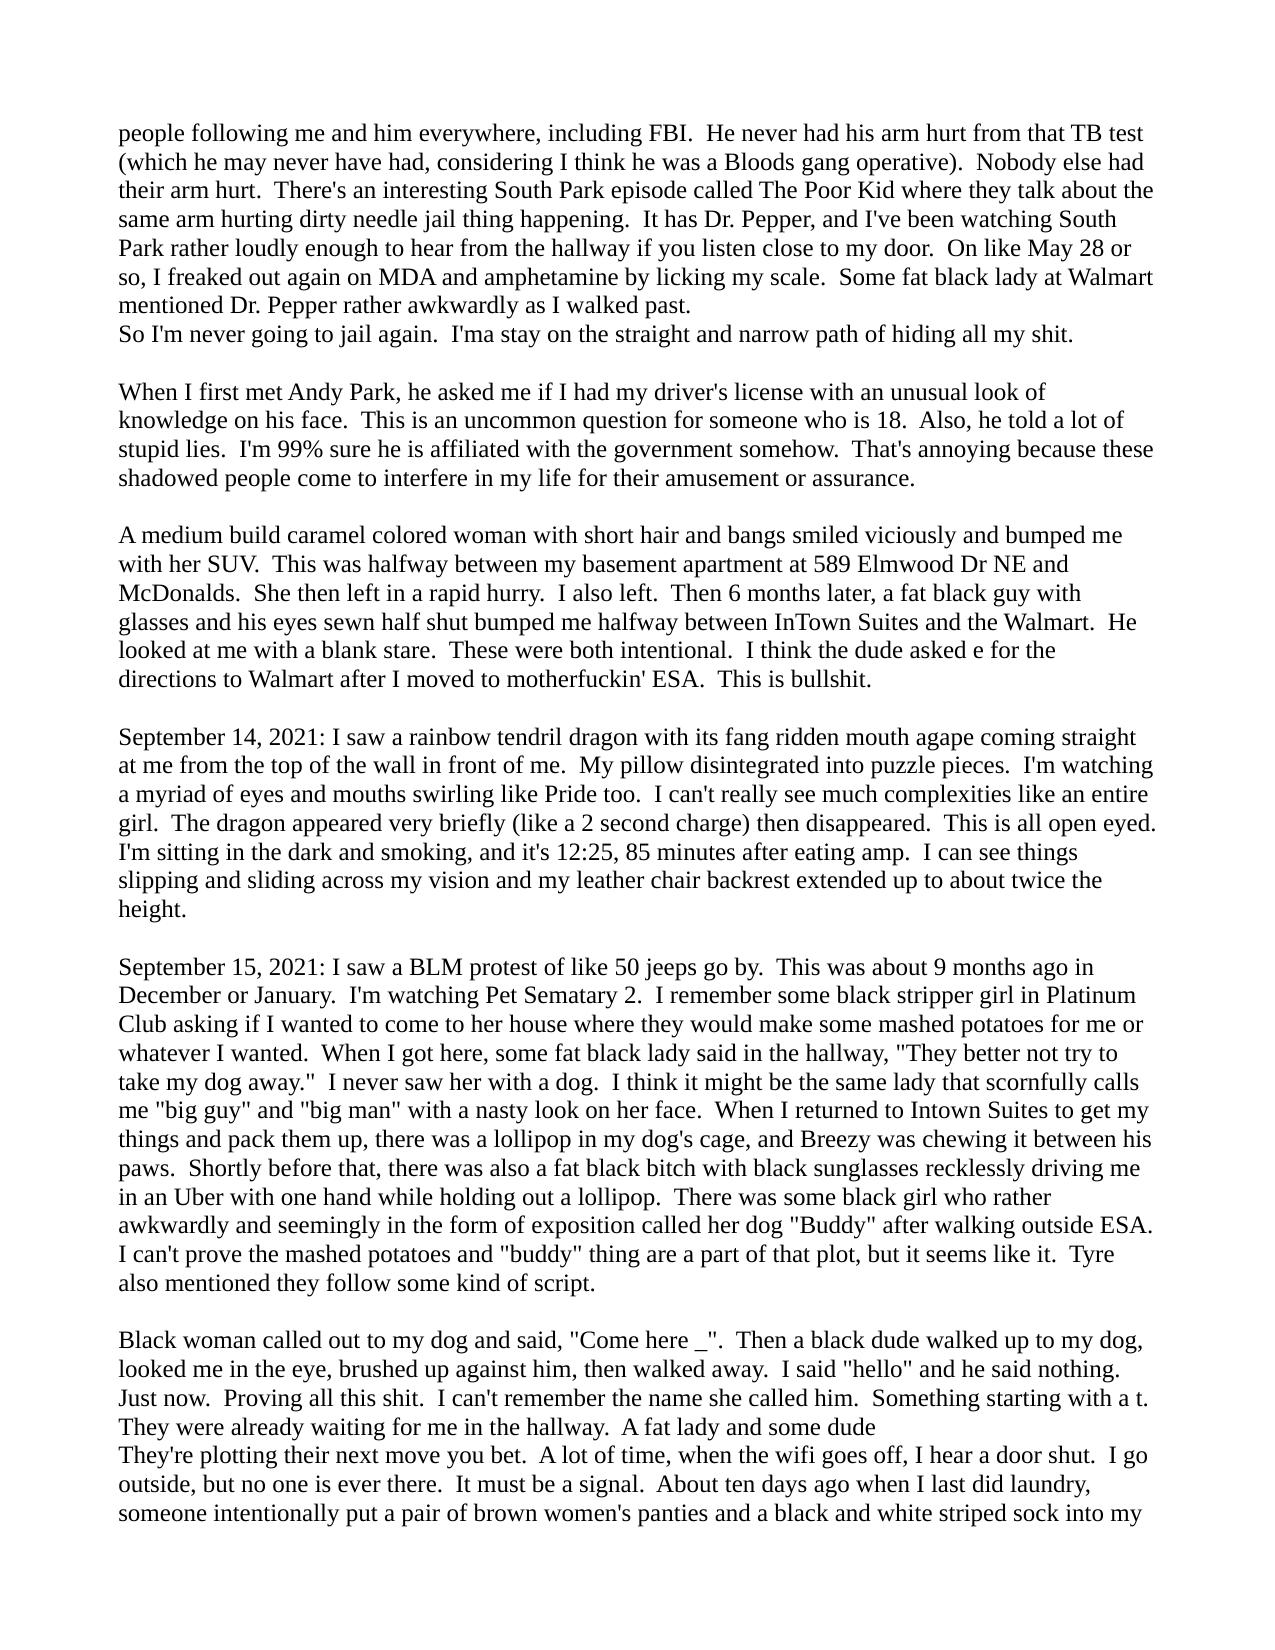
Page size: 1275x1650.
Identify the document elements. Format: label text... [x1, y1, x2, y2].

text They're plotting their next move you bet. A lot of time, when the wifi goes off, I hear a door shut. I go outside, but no one is ever there. It must be a signal. About ten days ago when I last did laundry, someone intentionally put a pair of brown women's panties and a black and white striped sock into my [118, 1441, 1157, 1527]
text September 14, 2021: I saw a rainbow tendril dragon with its fang ridden mouth agape coming straight at me from the top of the wall in front of me. My pillow disintegrated into puzzle pieces. I'm watching a myriad of eyes and mouths swirling like Pride too. I can't really see much complexities like an entire girl. The dragon appeared very briefly (like a 2 second charge) then disappeared. This is all open eyed. I'm sitting in the dark and smoking, and it's 12:25, 85 minutes after eating amp. I can see things slipping and sliding across my vision and my leather chair backrest extended up to about twice the height. [118, 722, 1157, 923]
text people following me and him everywhere, including FBI. He never had his arm hurt from that TB test (which he may never have had, considering I think he was a Bloods gang operative). Nobody else had their arm hurt. There's an interesting South Park episode called The Poor Kid where they talk about the same arm hurting dirty needle jail thing happening. It has Dr. Pepper, and I've been watching South Park rather loudly enough to hear from the hallway if you listen close to my door. On like May 28 or so, I freaked out again on MDA and amphetamine by licking my scale. Some fat black lady at Walmart mentioned Dr. Pepper rather awkwardly as I walked past. [118, 118, 1157, 319]
text September 15, 2021: I saw a BLM protest of like 50 jeeps go by. This was about 9 months ago in December or January. I'm watching Pet Sematary 2. I remember some black stripper girl in Platinum Club asking if I wanted to come to her house where they would make some mashed potatoes for me or whatever I wanted. When I got here, some fat black lady said in the hallway, "They better not try to take my dog away." I never saw her with a dog. I think it might be the same lady that scornfully calls me "big guy" and "big man" with a nasty look on her face. When I returned to Intown Suites to get my things and pack them up, there was a lollipop in my dog's cage, and Breezy was chewing it between his paws. Shortly before that, there was also a fat black bitch with black sunglasses recklessly driving me in an Uber with one hand while holding out a lollipop. There was some black girl who rather awkwardly and seemingly in the form of exposition called her dog "Buddy" after walking outside ESA. I can't prove the mashed potatoes and "buddy" thing are a part of that plot, but it seems like it. Tyre also mentioned they follow some kind of script. [118, 952, 1157, 1297]
text So I'm never going to jail again. I'ma stay on the straight and narrow path of hiding all my shit. [118, 319, 1157, 348]
text A medium build caramel colored woman with short hair and bangs smiled viciously and bumped me with her SUV. This was halfway between my basement apartment at 589 Elmwood Dr NE and McDonalds. She then left in a rapid hurry. I also left. Then 6 months later, a fat black guy with glasses and his eyes sewn half shut bumped me halfway between InTown Suites and the Walmart. He looked at me with a blank stare. These were both intentional. I think the dude asked e for the directions to Walmart after I moved to motherfuckin' ESA. This is bullshit. [118, 521, 1157, 693]
text Black woman called out to my dog and said, "Come here _". Then a black dude walked up to my dog, looked me in the eye, brushed up against him, then walked away. I said "hello" and he said nothing. Just now. Proving all this shit. I can't remember the name she called him. Something starting with a t. They were already waiting for me in the hallway. A fat lady and some dude [118, 1326, 1157, 1441]
text When I first met Andy Park, he asked me if I had my driver's license with an unusual look of knowledge on his face. This is an uncommon question for someone who is 18. Also, he told a lot of stupid lies. I'm 99% sure he is affiliated with the government somehow. That's annoying because these shadowed people come to interfere in my life for their amusement or assurance. [118, 377, 1157, 492]
